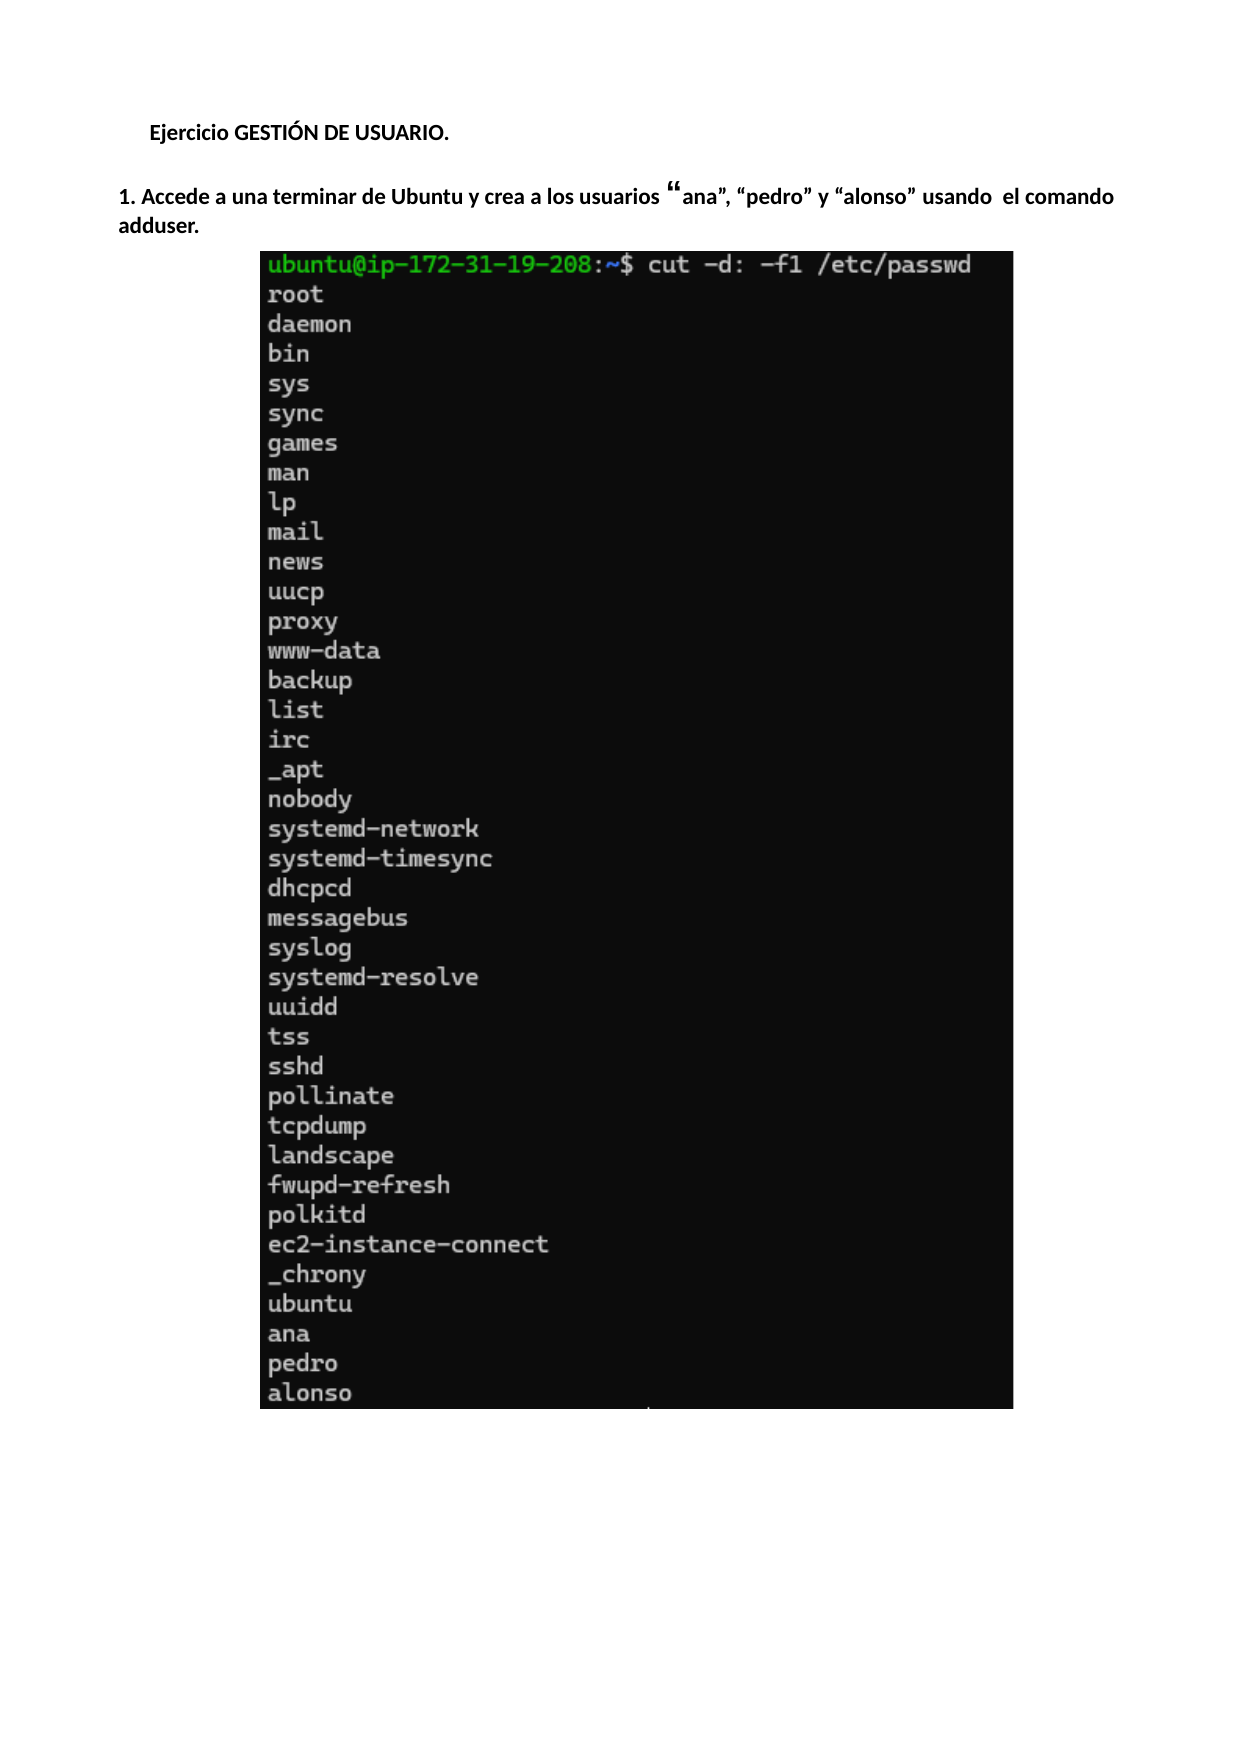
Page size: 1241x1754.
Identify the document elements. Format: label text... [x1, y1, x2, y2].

text Ejercicio GESTIÓN DE USUARIO. [149, 118, 1122, 146]
subtitle 1. Accede a una terminar de Ubuntu y crea a los usuarios “ana”, “pedro” y “alonso” usando el comando adduser. [118, 173, 1122, 239]
picture [260, 251, 1014, 1409]
